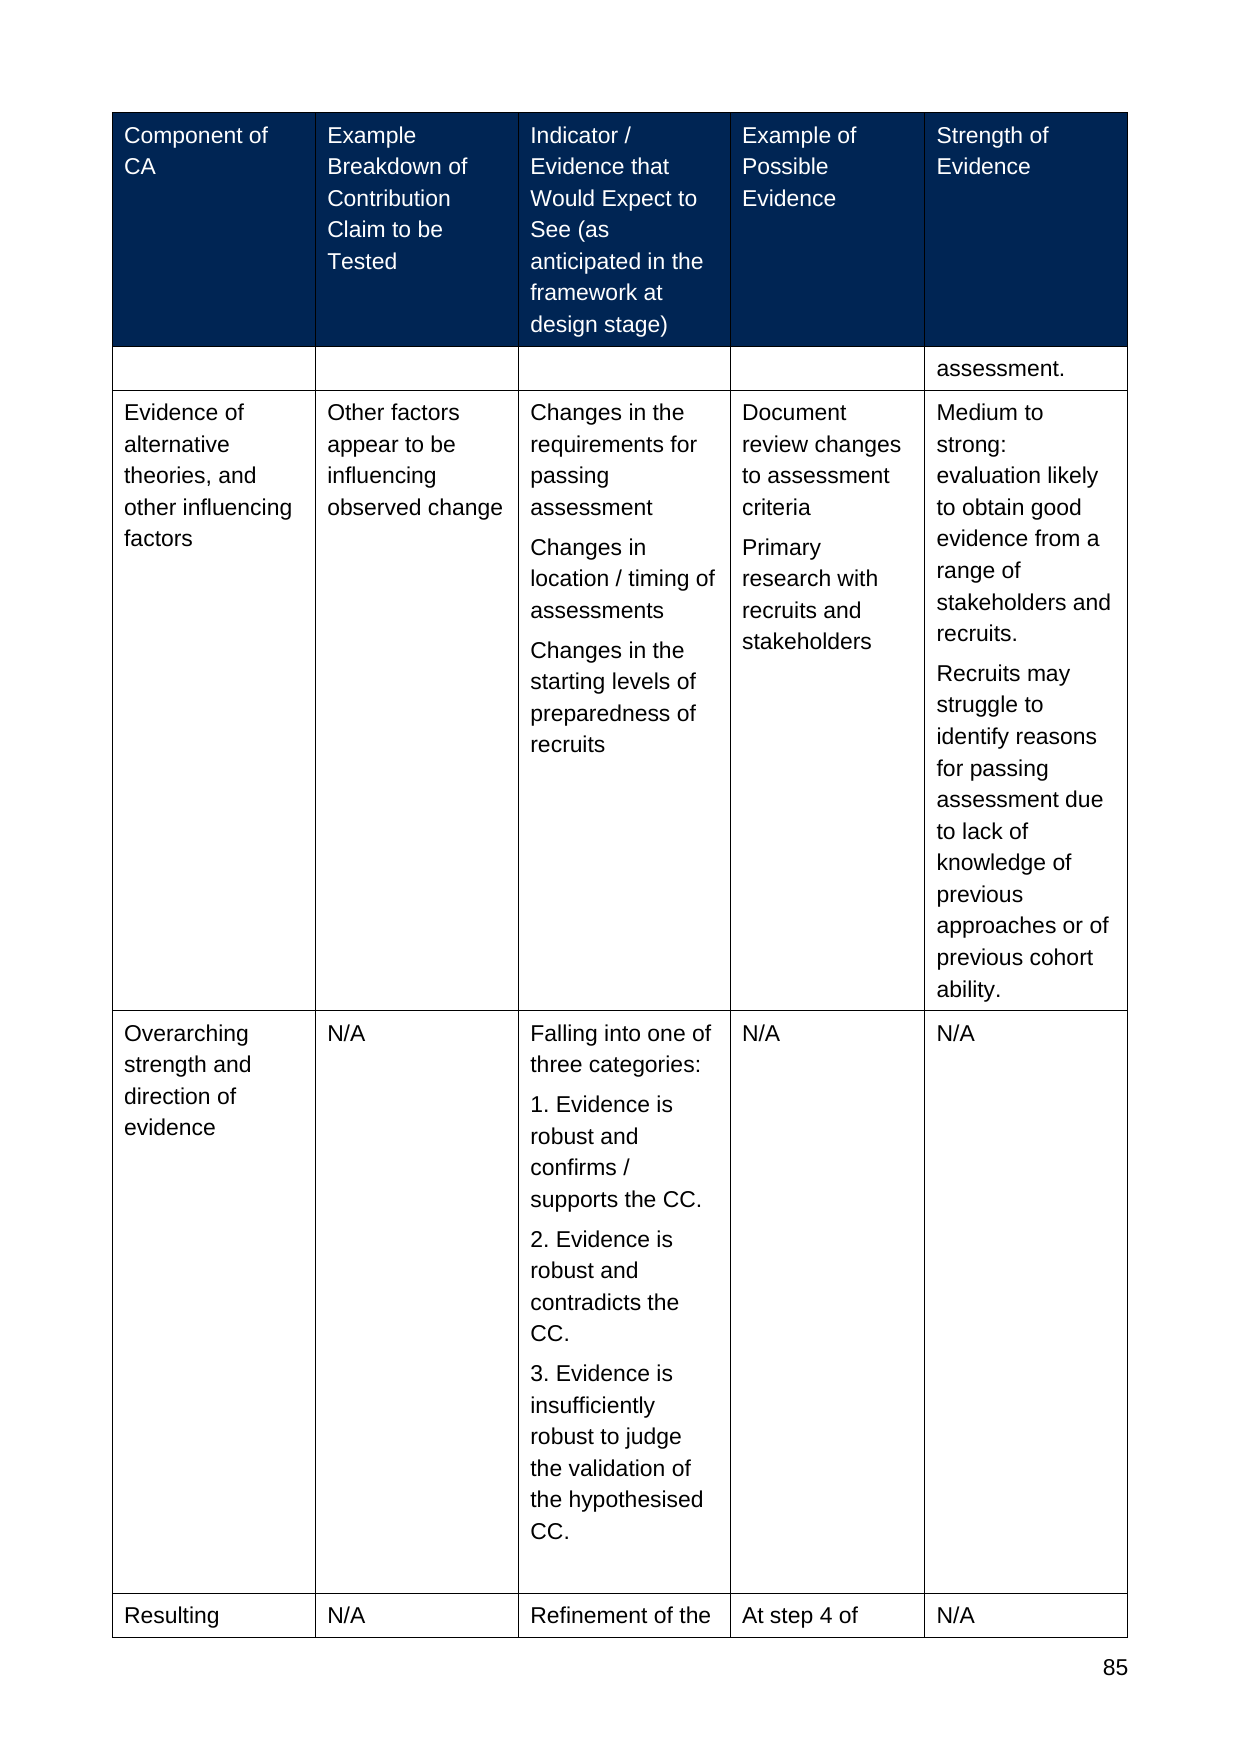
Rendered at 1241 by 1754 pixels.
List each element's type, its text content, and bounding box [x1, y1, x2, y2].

table_header Component of CA [113, 113, 315, 346]
table_header Indicator / Evidence that Would Expect to See (as anticipated in the framework at design stage) [519, 113, 730, 346]
table_cell Overarching strength and direction of evidence [113, 1011, 315, 1593]
table_cell N/A [316, 1594, 518, 1637]
table_cell N/A [731, 1011, 924, 1593]
table_cell Document review changes to assessment criteria Primary research with recruits and stakeholders [731, 391, 924, 1010]
table_header Example of Possible Evidence [731, 113, 924, 346]
table_cell assessment. [925, 347, 1127, 390]
table_cell Medium to strong: evaluation likely to obtain good evidence from a range of stakeholders and recruits. Recruits may struggle to identify reasons for passing assessment due to lack of knowledge of previous approaches or of previous cohort ability. [925, 391, 1127, 1010]
table_cell Changes in the requirements for passing assessment Changes in location / timing of assessments Changes in the starting levels of preparedness of recruits [519, 391, 730, 1010]
table_header Strength of Evidence [925, 113, 1127, 346]
table_cell N/A [925, 1011, 1127, 1593]
table_cell N/A [316, 1011, 518, 1593]
table_cell Falling into one of three categories: 1. Evidence is robust and confirms / supports the CC. 2. Evidence is robust and contradicts the CC. 3. Evidence is insufficiently robust to judge the validation of the hypothesised CC. [519, 1011, 730, 1593]
table_cell Evidence of alternative theories, and other influencing factors [113, 391, 315, 1010]
table_cell Other factors appear to be influencing observed change [316, 391, 518, 1010]
table_cell [731, 347, 924, 390]
table_cell At step 4 of [731, 1594, 924, 1637]
table_cell N/A [925, 1594, 1127, 1637]
table_cell [113, 347, 315, 390]
table_cell [519, 347, 730, 390]
table_cell Refinement of the [519, 1594, 730, 1637]
table_header Example Breakdown of Contribution Claim to be Tested [316, 113, 518, 346]
table_cell [316, 347, 518, 390]
table_cell Resulting [113, 1594, 315, 1637]
